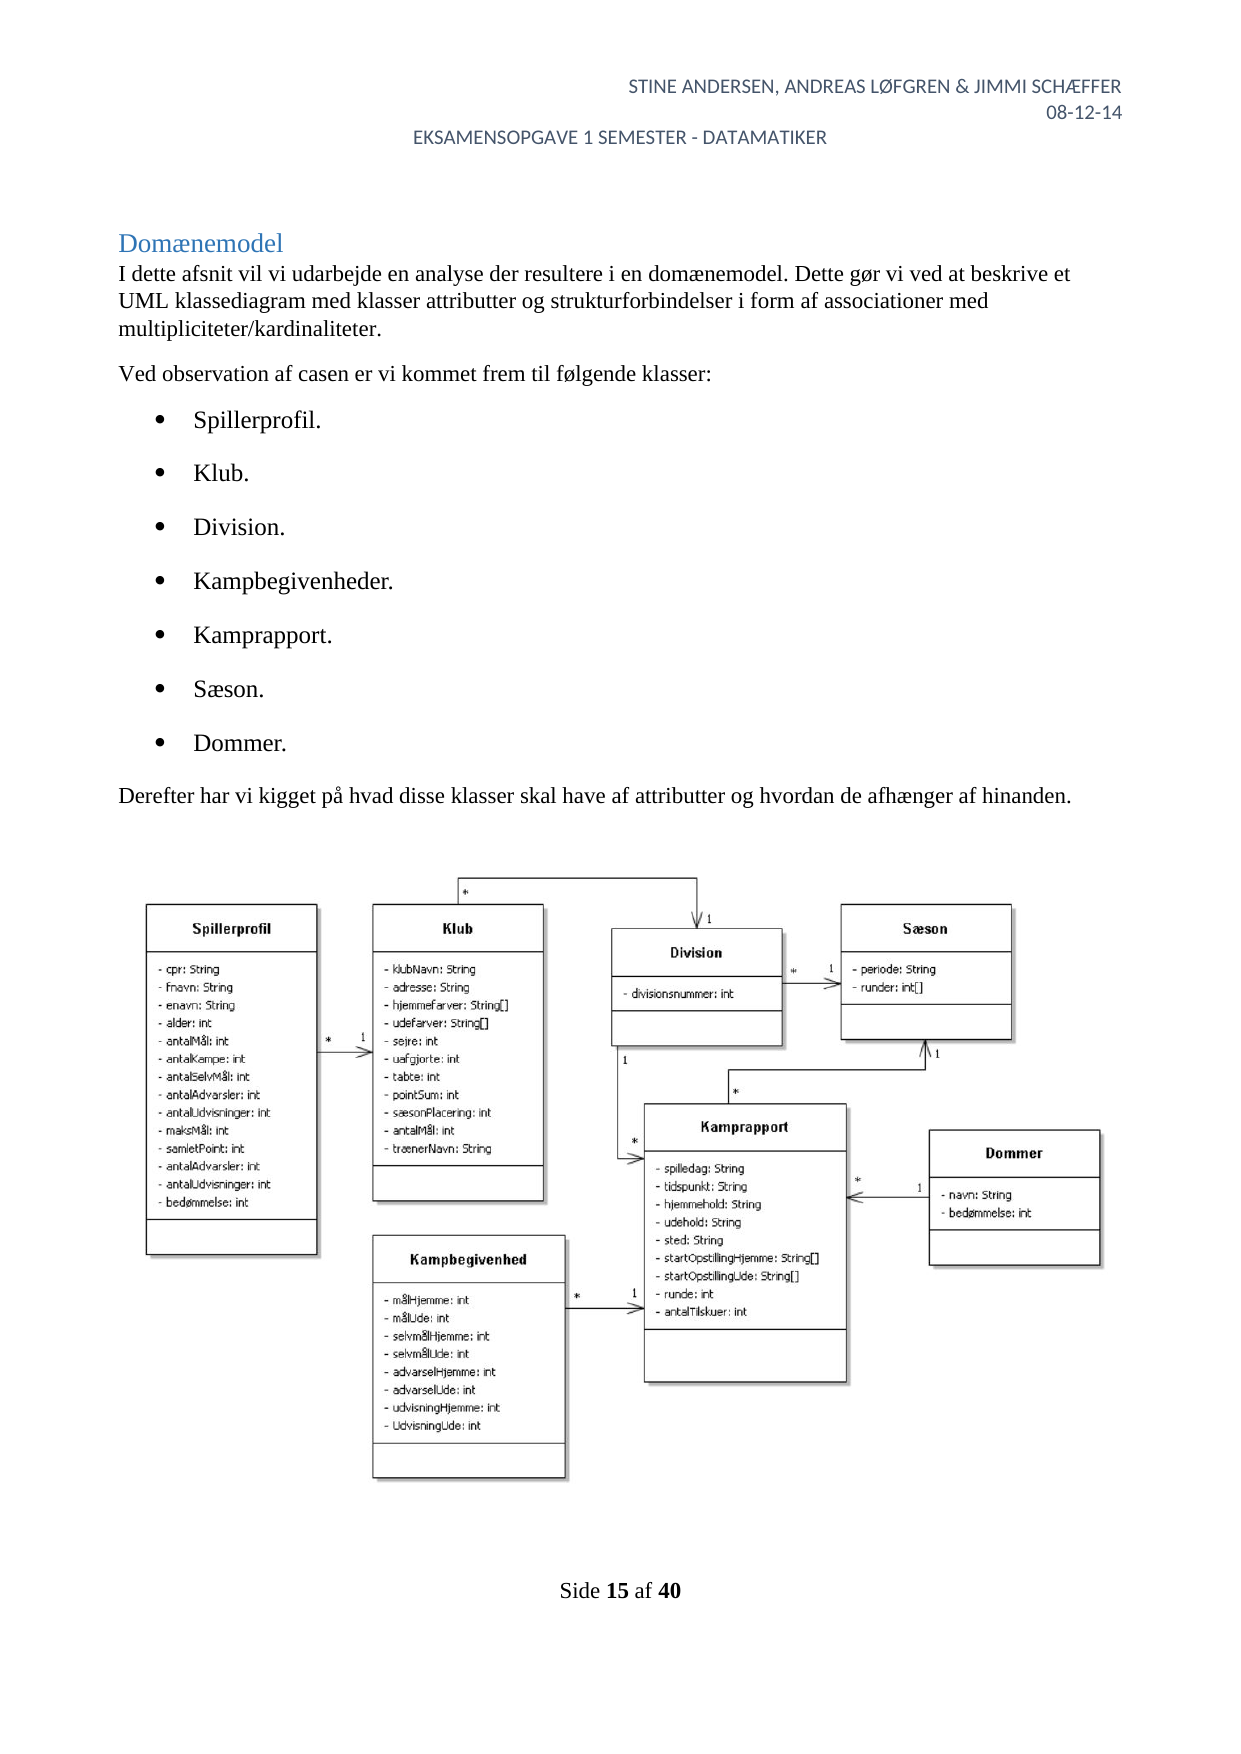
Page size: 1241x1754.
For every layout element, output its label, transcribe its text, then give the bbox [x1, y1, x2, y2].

text Ved observation af casen er vi kommet frem til følgende klasser: [118, 360, 1122, 386]
subtitle Domænemodel [118, 227, 1122, 258]
list Klub. [156, 458, 1122, 487]
list Kamprapport. [156, 620, 1122, 649]
list Kampbegivenheder. [156, 566, 1122, 595]
list Division. [156, 512, 1122, 541]
text Derefter har vi kigget på hvad disse klasser skal have af attributter og hvordan de afhænger af hinanden. [118, 782, 1122, 808]
list Dommer. [156, 728, 1122, 757]
list Sæson. [156, 674, 1122, 703]
list Spillerprofil. [156, 405, 1122, 433]
text I dette afsnit vil vi udarbejde en analyse der resultere i en domænemodel. Dette gør vi ved at beskrive et UML klassediagram med klasser attributter og strukturforbindelser i form af associationer med multipliciteter/kardinaliteter. [118, 260, 1122, 342]
